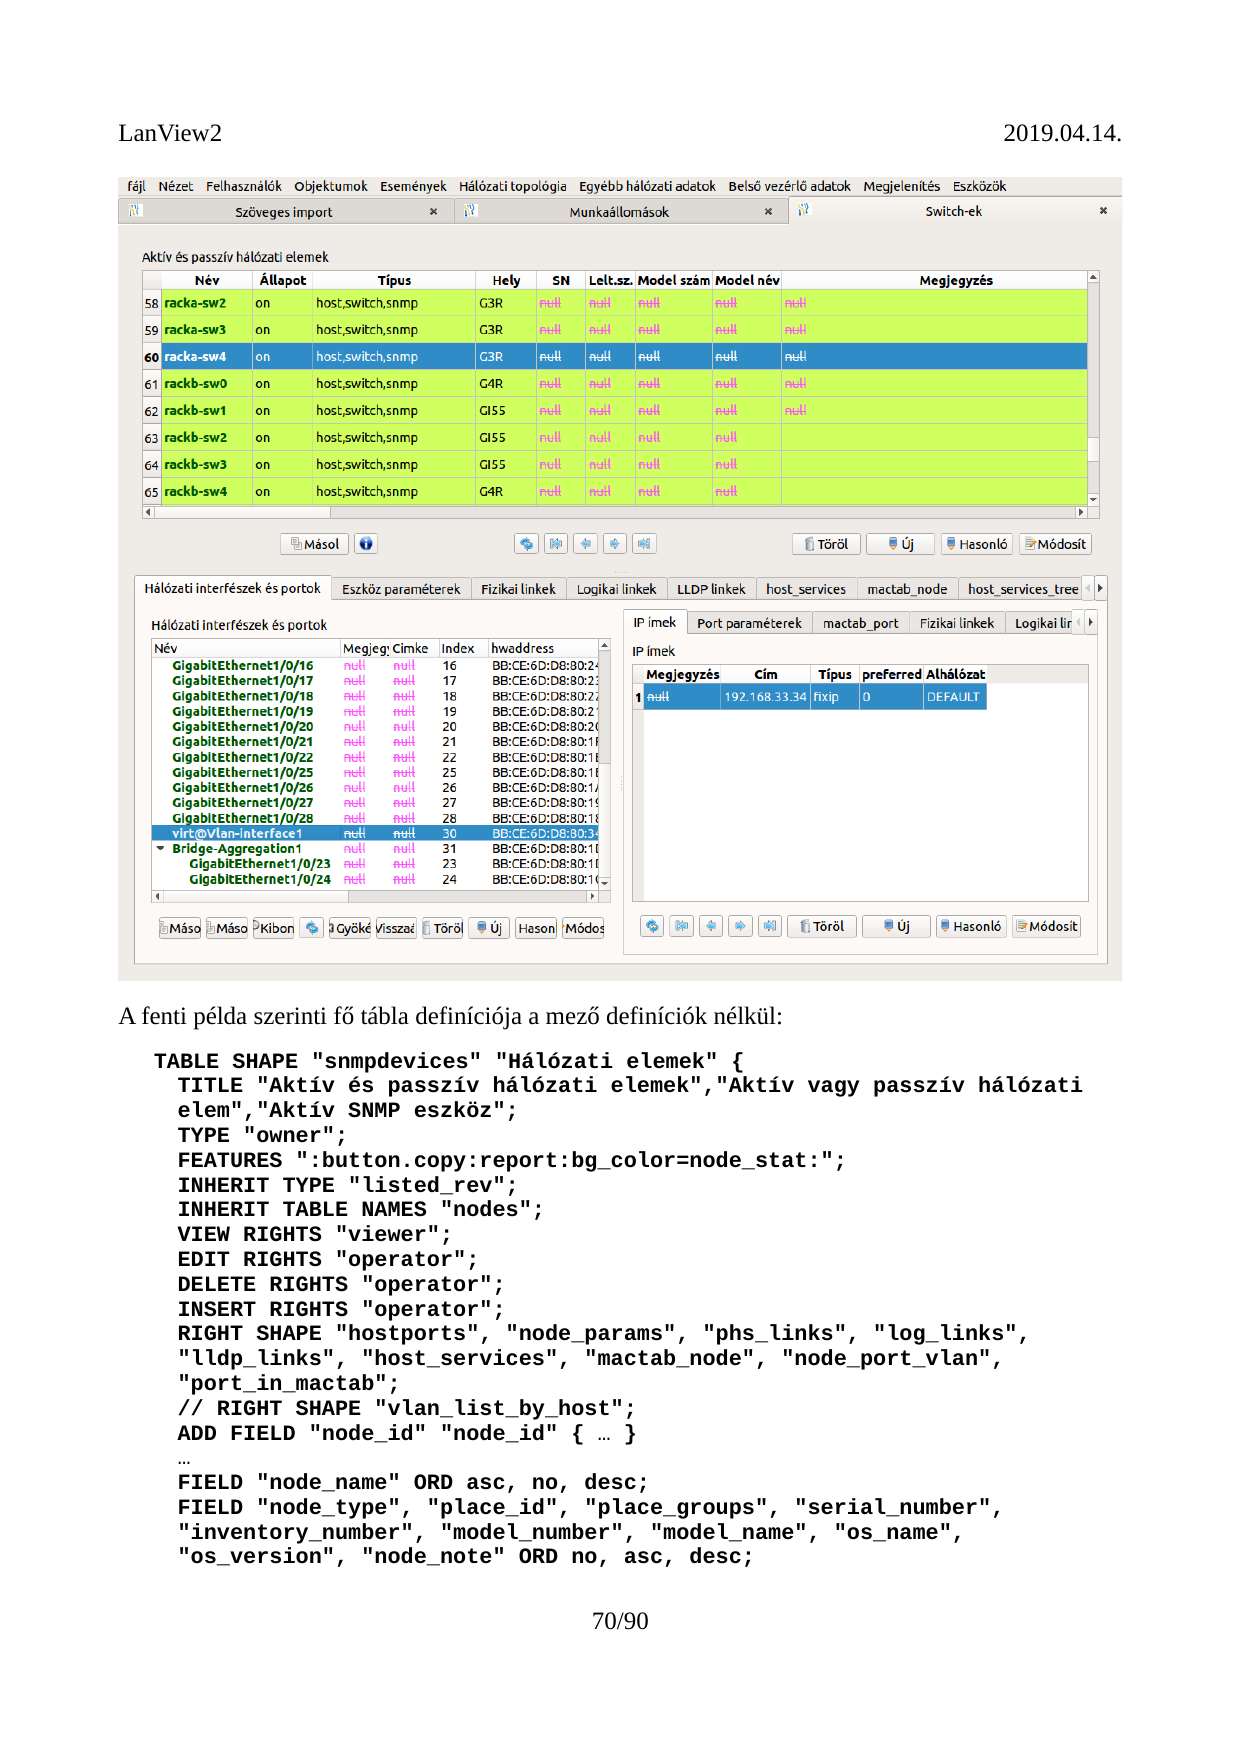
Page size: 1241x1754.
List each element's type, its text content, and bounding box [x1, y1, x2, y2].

text FIELD "node_type", "place_id", "place_groups", "serial_number", "inventory_number", "model_number", "model_name", "os_name", "os_version", "node_note" ORD no, asc, desc; [177, 1496, 1122, 1571]
text INHERIT TABLE NAMES "nodes"; [177, 1199, 1122, 1223]
text INHERIT TYPE "listed_rev"; [177, 1174, 1122, 1199]
text DELETE RIGHTS "operator"; [177, 1273, 1122, 1298]
text … [177, 1447, 1122, 1471]
text EDIT RIGHTS "operator"; [177, 1248, 1122, 1273]
text A fenti példa szerinti fő tábla definíciója a mező definíciók nélkül: [118, 1001, 1122, 1029]
text INSERT RIGHTS "operator"; [177, 1298, 1122, 1323]
text // RIGHT SHAPE "vlan_list_by_host"; [177, 1397, 1122, 1422]
text TABLE SHAPE "snmpdevices" "Hálózati elemek" { [153, 1050, 1122, 1075]
text TITLE "Aktív és passzív hálózati elemek","Aktív vagy passzív hálózati elem","Aktív SNMP eszköz"; [177, 1075, 1122, 1124]
text FIELD "node_name" ORD asc, no, desc; [177, 1471, 1122, 1496]
picture [118, 177, 1123, 981]
text ADD FIELD "node_id" "node_id" { … } [177, 1422, 1122, 1447]
text TYPE "owner"; [177, 1124, 1122, 1149]
text FEATURES ":button.copy:report:bg_color=node_stat:"; [177, 1149, 1122, 1174]
text RIGHT SHAPE "hostports", "node_params", "phs_links", "log_links", "lldp_links", "host_services", "mactab_node", "node_port_vlan", "port_in_mactab"; [177, 1323, 1122, 1397]
text VIEW RIGHTS "viewer"; [177, 1223, 1122, 1248]
